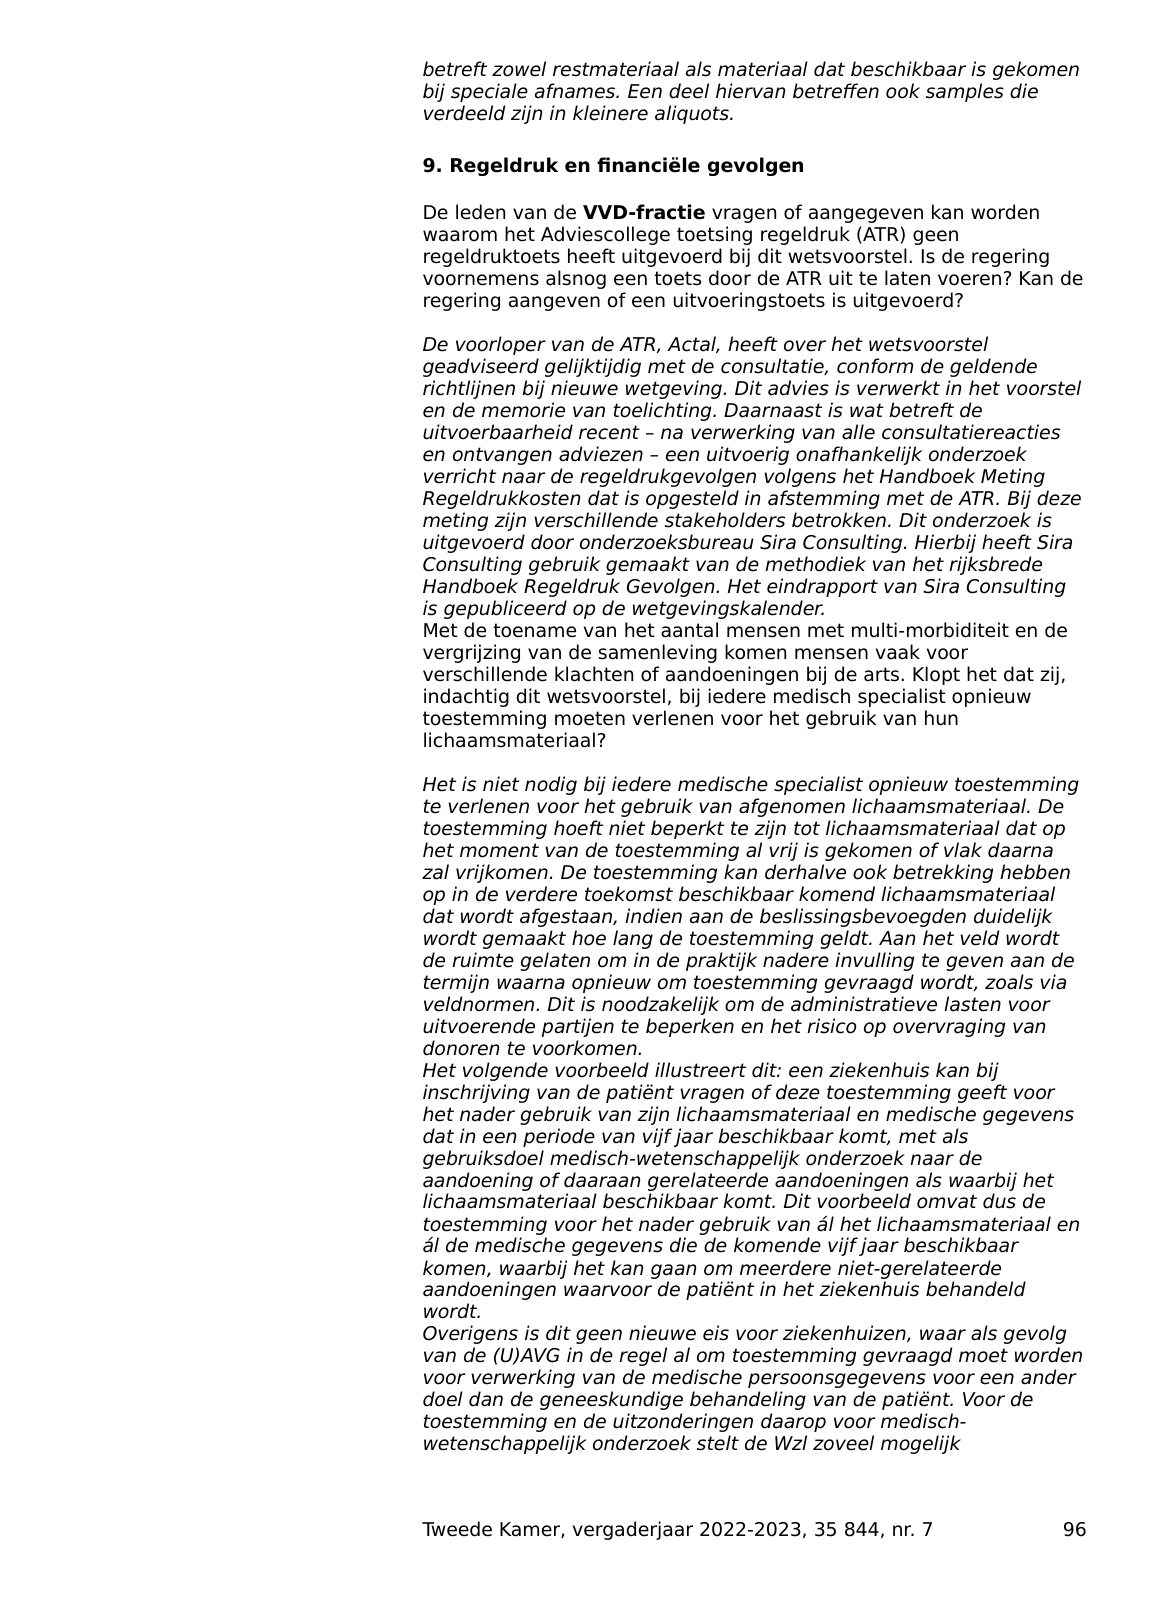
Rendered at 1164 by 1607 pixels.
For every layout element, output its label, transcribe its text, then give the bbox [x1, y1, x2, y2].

subtitle 9. Regeldruk en financiële gevolgen [422, 155, 1087, 177]
text Het volgende voorbeeld illustreert dit: een ziekenhuis kan bij inschrijving van de patiënt vragen of deze toestemming geeft voor het nader gebruik van zijn lichaamsmateriaal en medische gegevens dat in een periode van vijf jaar beschikbaar komt, met als gebruiksdoel medisch-wetenschappelijk onderzoek naar de aandoening of daaraan gerelateerde aandoeningen als waarbij het lichaamsmateriaal beschikbaar komt. Dit voorbeeld omvat dus de toestemming voor het nader gebruik van ál het lichaamsmateriaal en ál de medische gegevens die de komende vijf jaar beschikbaar komen, waarbij het kan gaan om meerdere niet-gerelateerde aandoeningen waarvoor de patiënt in het ziekenhuis behandeld wordt. [422, 1059, 1087, 1323]
text Met de toename van het aantal mensen met multi-morbiditeit en de vergrijzing van de samenleving komen mensen vaak voor verschillende klachten of aandoeningen bij de arts. Klopt het dat zij, indachtig dit wetsvoorstel, bij iedere medisch specialist opnieuw toestemming moeten verlenen voor het gebruik van hun lichaamsmateriaal? [422, 620, 1087, 752]
text Het is niet nodig bij iedere medische specialist opnieuw toestemming te verlenen voor het gebruik van afgenomen lichaamsmateriaal. De toestemming hoeft niet beperkt te zijn tot lichaamsmateriaal dat op het moment van de toestemming al vrij is gekomen of vlak daarna zal vrijkomen. De toestemming kan derhalve ook betrekking hebben op in de verdere toekomst beschikbaar komend lichaamsmateriaal dat wordt afgestaan, indien aan de beslissingsbevoegden duidelijk wordt gemaakt hoe lang de toestemming geldt. Aan het veld wordt de ruimte gelaten om in de praktijk nadere invulling te geven aan de termijn waarna opnieuw om toestemming gevraagd wordt, zoals via veldnormen. Dit is noodzakelijk om de administratieve lasten voor uitvoerende partijen te beperken en het risico op overvraging van donoren te voorkomen. [422, 774, 1087, 1059]
text De voorloper van de ATR, Actal, heeft over het wetsvoorstel geadviseerd gelijktijdig met de consultatie, conform de geldende richtlijnen bij nieuwe wetgeving. Dit advies is verwerkt in het voorstel en de memorie van toelichting. Daarnaast is wat betreft de uitvoerbaarheid recent – na verwerking van alle consultatiereacties en ontvangen adviezen – een uitvoerig onafhankelijk onderzoek verricht naar de regeldrukgevolgen volgens het Handboek Meting Regeldrukkosten dat is opgesteld in afstemming met de ATR. Bij deze meting zijn verschillende stakeholders betrokken. Dit onderzoek is uitgevoerd door onderzoeksbureau Sira Consulting. Hierbij heeft Sira Consulting gebruik gemaakt van de methodiek van het rijksbrede Handboek Regeldruk Gevolgen. Het eindrapport van Sira Consulting is gepubliceerd op de wetgevingskalender. [422, 334, 1087, 620]
text De leden van de VVD-fractie vragen of aangegeven kan worden waarom het Adviescollege toetsing regeldruk (ATR) geen regeldruktoets heeft uitgevoerd bij dit wetsvoorstel. Is de regering voornemens alsnog een toets door de ATR uit te laten voeren? Kan de regering aangeven of een uitvoeringstoets is uitgevoerd? [422, 202, 1087, 312]
text Overigens is dit geen nieuwe eis voor ziekenhuizen, waar als gevolg van de (U)AVG in de regel al om toestemming gevraagd moet worden voor verwerking van de medische persoonsgegevens voor een ander doel dan de geneeskundige behandeling van de patiënt. Voor de toestemming en de uitzonderingen daarop voor medisch-wetenschappelijk onderzoek stelt de Wzl zoveel mogelijk [422, 1323, 1087, 1455]
text betreft zowel restmateriaal als materiaal dat beschikbaar is gekomen bij speciale afnames. Een deel hiervan betreffen ook samples die verdeeld zijn in kleinere aliquots. [422, 59, 1087, 125]
